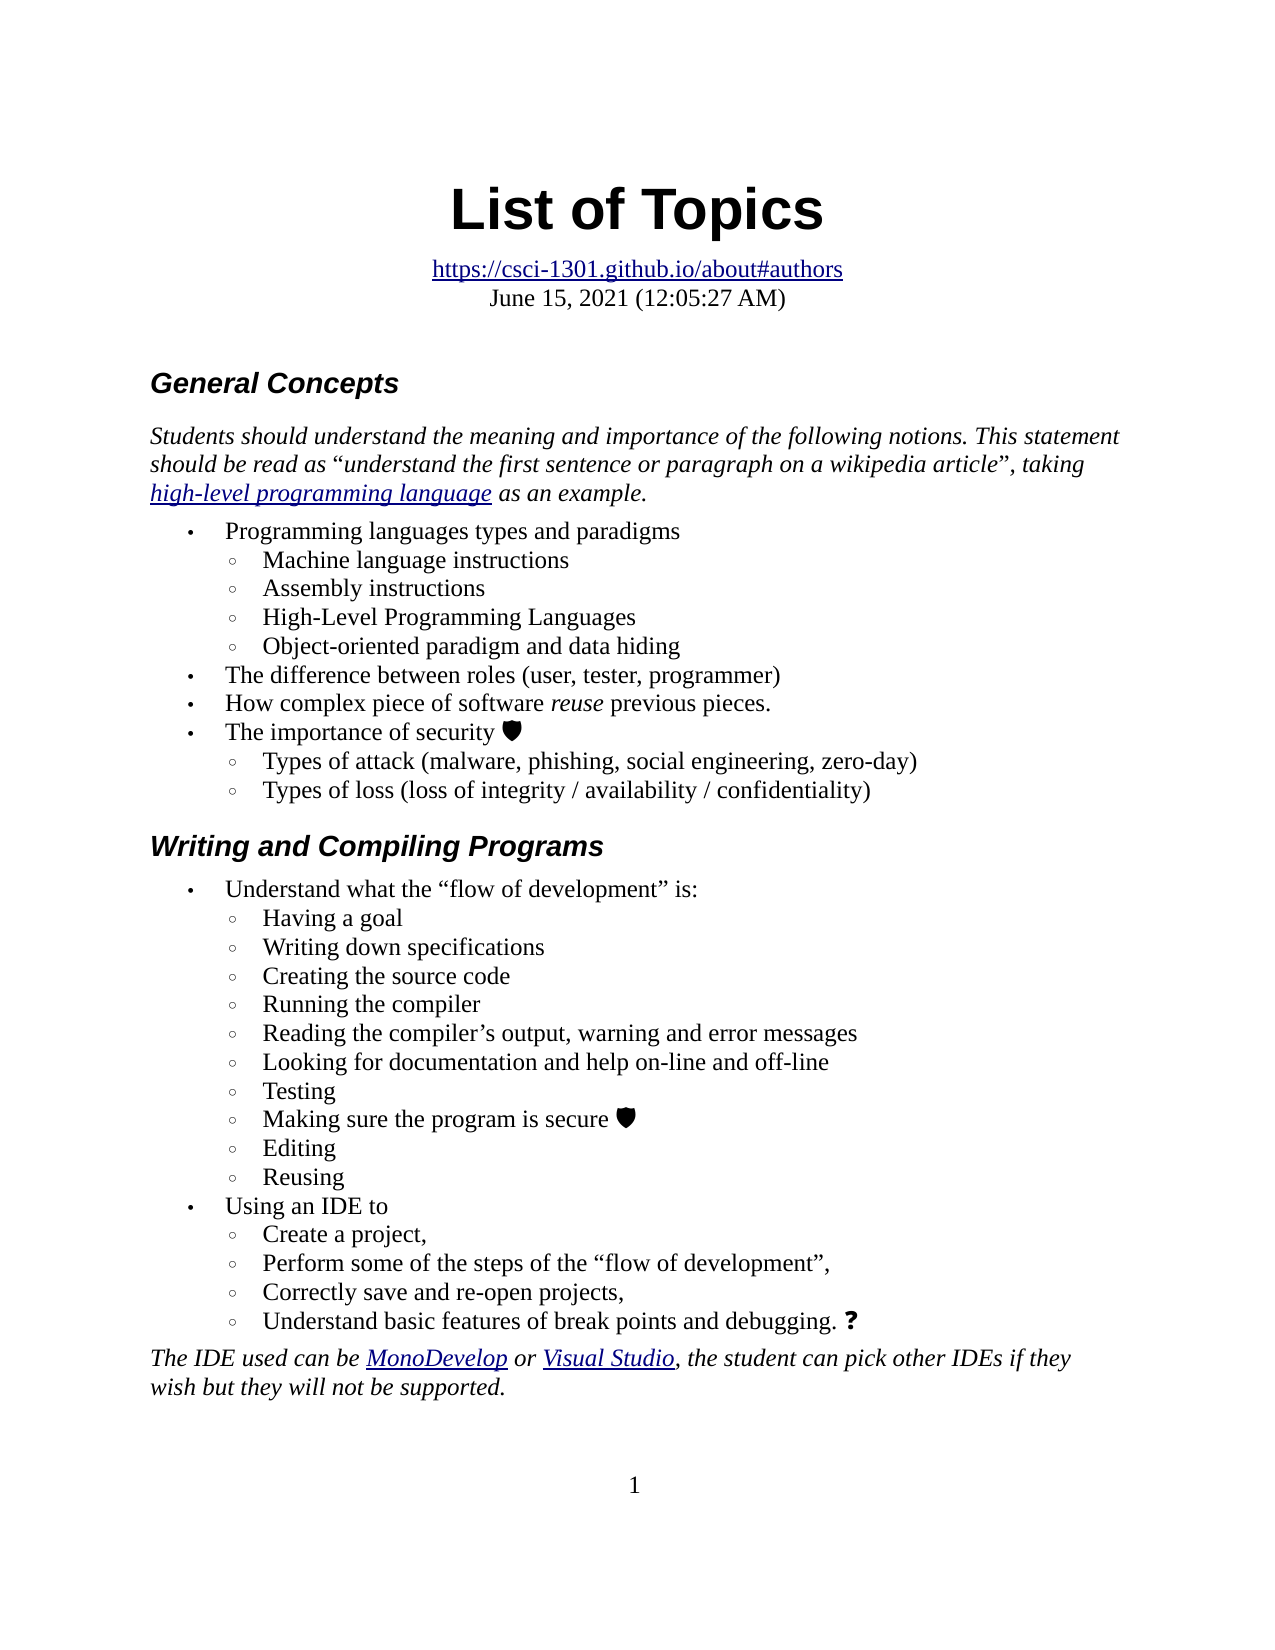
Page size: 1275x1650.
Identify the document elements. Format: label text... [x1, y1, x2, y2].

text The IDE used can be MonoDevelop or Visual Studio, the student can pick other IDEs if they wish but they will not be supported. [150, 1343, 1125, 1401]
list Using an IDE to [187, 1191, 1125, 1219]
list Reusing [225, 1162, 1125, 1191]
list Understand what the “flow of development” is: [187, 874, 1125, 903]
list How complex piece of software reuse previous pieces. [187, 688, 1125, 717]
list Object-oriented paradigm and data hiding [225, 631, 1125, 660]
list The difference between roles (user, tester, programmer) [187, 660, 1125, 688]
list Create a project, [225, 1219, 1125, 1248]
list Writing down specifications [225, 932, 1125, 961]
list Assembly instructions [225, 573, 1125, 602]
list Correctly save and re-open projects, [225, 1277, 1125, 1306]
subtitle Writing and Compiling Programs [150, 828, 1125, 862]
list Understand basic features of break points and debugging. ❓ [225, 1306, 1125, 1334]
list Perform some of the steps of the “flow of development”, [225, 1248, 1125, 1277]
list The importance of security 🛡️ [187, 717, 1125, 746]
list Looking for documentation and help on-line and off-line [225, 1047, 1125, 1076]
text Students should understand the meaning and importance of the following notions. This statement should be read as “understand the first sentence or paragraph on a wikipedia article”, taking high-level programming language as an example. [150, 421, 1125, 507]
list Editing [225, 1133, 1125, 1162]
text June 15, 2021 (12:05:27 AM) [150, 283, 1125, 312]
list Having a goal [225, 903, 1125, 932]
list Programming languages types and paradigms [187, 516, 1125, 545]
title List of Topics [150, 175, 1125, 242]
list Making sure the program is secure 🛡️ [225, 1104, 1125, 1133]
list Testing [225, 1076, 1125, 1104]
subtitle General Concepts [150, 366, 1125, 399]
text https://csci-1301.github.io/about#authors [150, 254, 1125, 283]
list Machine language instructions [225, 545, 1125, 573]
list Types of attack (malware, phishing, social engineering, zero-day) [225, 746, 1125, 775]
list Reading the compiler’s output, warning and error messages [225, 1018, 1125, 1047]
list Types of loss (loss of integrity / availability / confidentiality) [225, 775, 1125, 803]
list Creating the source code [225, 961, 1125, 989]
list High-Level Programming Languages [225, 602, 1125, 631]
list Running the compiler [225, 989, 1125, 1018]
